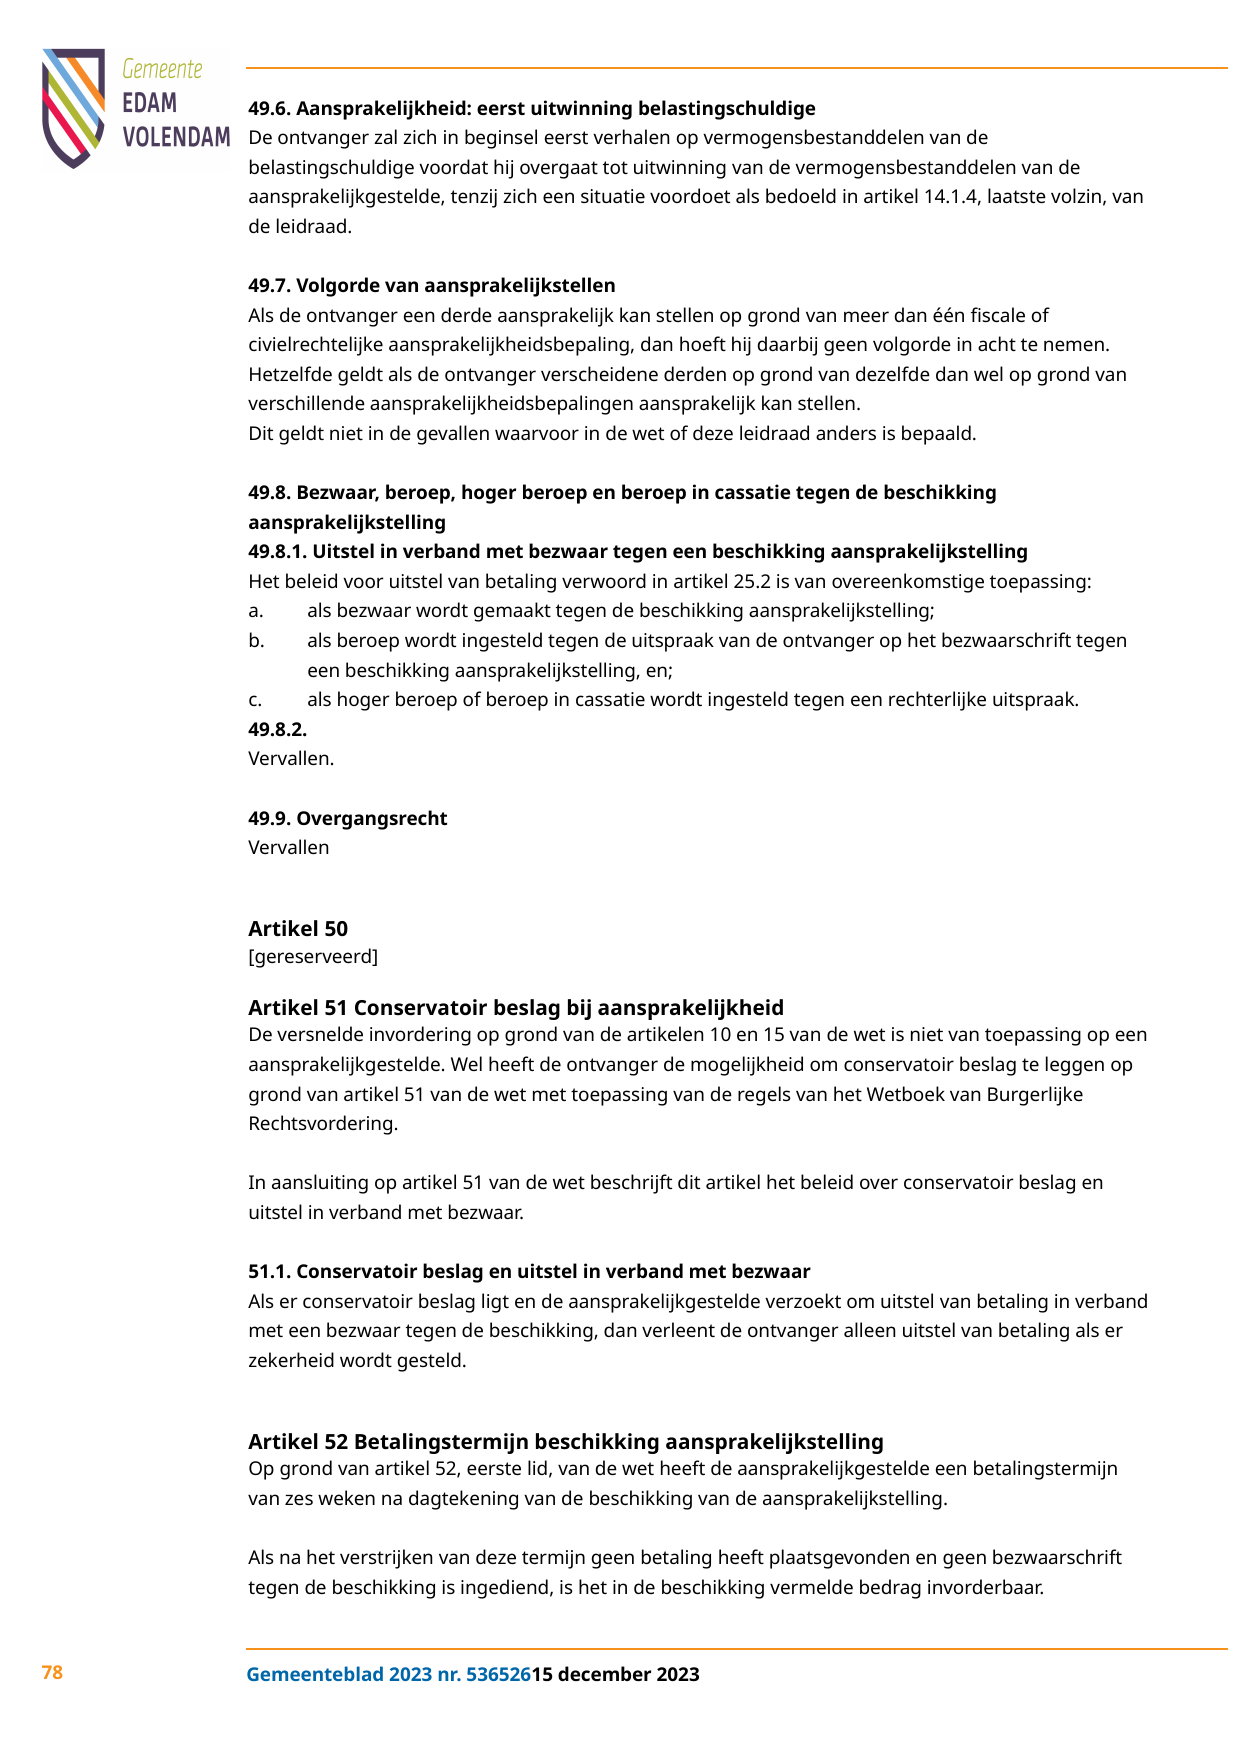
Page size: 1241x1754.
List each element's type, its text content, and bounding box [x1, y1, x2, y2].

text In aansluiting op artikel 51 van de wet beschrijft dit artikel het beleid over conservatoir beslag en uitstel in verband met bezwaar. [248, 1169, 1152, 1225]
text 49.9. Overgangsrecht [248, 805, 1152, 831]
text Dit geldt niet in de gevallen waarvoor in de wet of deze leidraad anders is bepaald. [248, 420, 1152, 446]
text 49.8. Bezwaar, beroep, hoger beroep en beroep in cassatie tegen de beschikking aansprakelijkstelling [248, 479, 1152, 535]
text De versnelde invordering op grond van de artikelen 10 en 15 van de wet is niet van toepassing op een aansprakelijkgestelde. Wel heeft de ontvanger de mogelijkheid om conservatoir beslag te leggen op grond van artikel 51 van de wet met toepassing van de regels van het Wetboek van Burgerlijke Rechtsvordering. [248, 1022, 1152, 1136]
text [gereserveerd] [248, 943, 1152, 968]
text Als de ontvanger een derde aansprakelijk kan stellen op grond van meer dan één fiscale of civielrechtelijke aansprakelijkheidsbepaling, dan hoeft hij daarbij geen volgorde in acht te nemen. Hetzelfde geldt als de ontvanger verscheidene derden op grond van dezelfde dan wel op grond van verschillende aansprakelijkheidsbepalingen aansprakelijk kan stellen. [248, 302, 1152, 416]
text Vervallen [248, 834, 1152, 860]
picture [41, 47, 231, 172]
text Artikel 50 [248, 914, 1152, 943]
text Als na het verstrijken van deze termijn geen betaling heeft plaatsgevonden en geen bezwaarschrift tegen de beschikking is ingediend, is het in de beschikking vermelde bedrag invorderbaar. [248, 1544, 1152, 1599]
text De ontvanger zal zich in beginsel eerst verhalen op vermogensbestanddelen van de belastingschuldige voordat hij overgaat tot uitwinning van de vermogensbestanddelen van de aansprakelijkgestelde, tenzij zich een situatie voordoet als bedoeld in artikel 14.1.4, laatste volzin, van de leidraad. [248, 124, 1152, 239]
text Vervallen. [248, 746, 1152, 771]
text 49.7. Volgorde van aansprakelijkstellen [248, 272, 1152, 298]
text 49.8.1. Uitstel in verband met bezwaar tegen een beschikking aansprakelijkstelling [248, 538, 1152, 564]
list als hoger beroep of beroep in cassatie wordt ingesteld tegen een rechterlijke uitspraak. [248, 686, 1152, 712]
text 51.1. Conservatoir beslag en uitstel in verband met bezwaar [248, 1258, 1152, 1284]
text 49.6. Aansprakelijkheid: eerst uitwinning belastingschuldige [248, 95, 1152, 121]
list als beroep wordt ingesteld tegen de uitspraak van de ontvanger op het bezwaarschrift tegen een beschikking aansprakelijkstelling, en; [248, 627, 1152, 683]
text Artikel 52 Betalingstermijn beschikking aansprakelijkstelling [248, 1427, 1152, 1456]
text Op grond van artikel 52, eerste lid, van de wet heeft de aansprakelijkgestelde een betalingstermijn van zes weken na dagtekening van de beschikking van de aansprakelijkstelling. [248, 1456, 1152, 1511]
text Het beleid voor uitstel van betaling verwoord in artikel 25.2 is van overeenkomstige toepassing: [248, 568, 1152, 594]
text 49.8.2. [248, 716, 1152, 742]
text Artikel 51 Conservatoir beslag bij aansprakelijkheid [248, 993, 1152, 1022]
list als bezwaar wordt gemaakt tegen de beschikking aansprakelijkstelling; [248, 598, 1152, 623]
text Als er conservatoir beslag ligt en de aansprakelijkgestelde verzoekt om uitstel van betaling in verband met een bezwaar tegen de beschikking, dan verleent de ontvanger alleen uitstel van betaling als er zekerheid wordt gesteld. [248, 1288, 1152, 1373]
